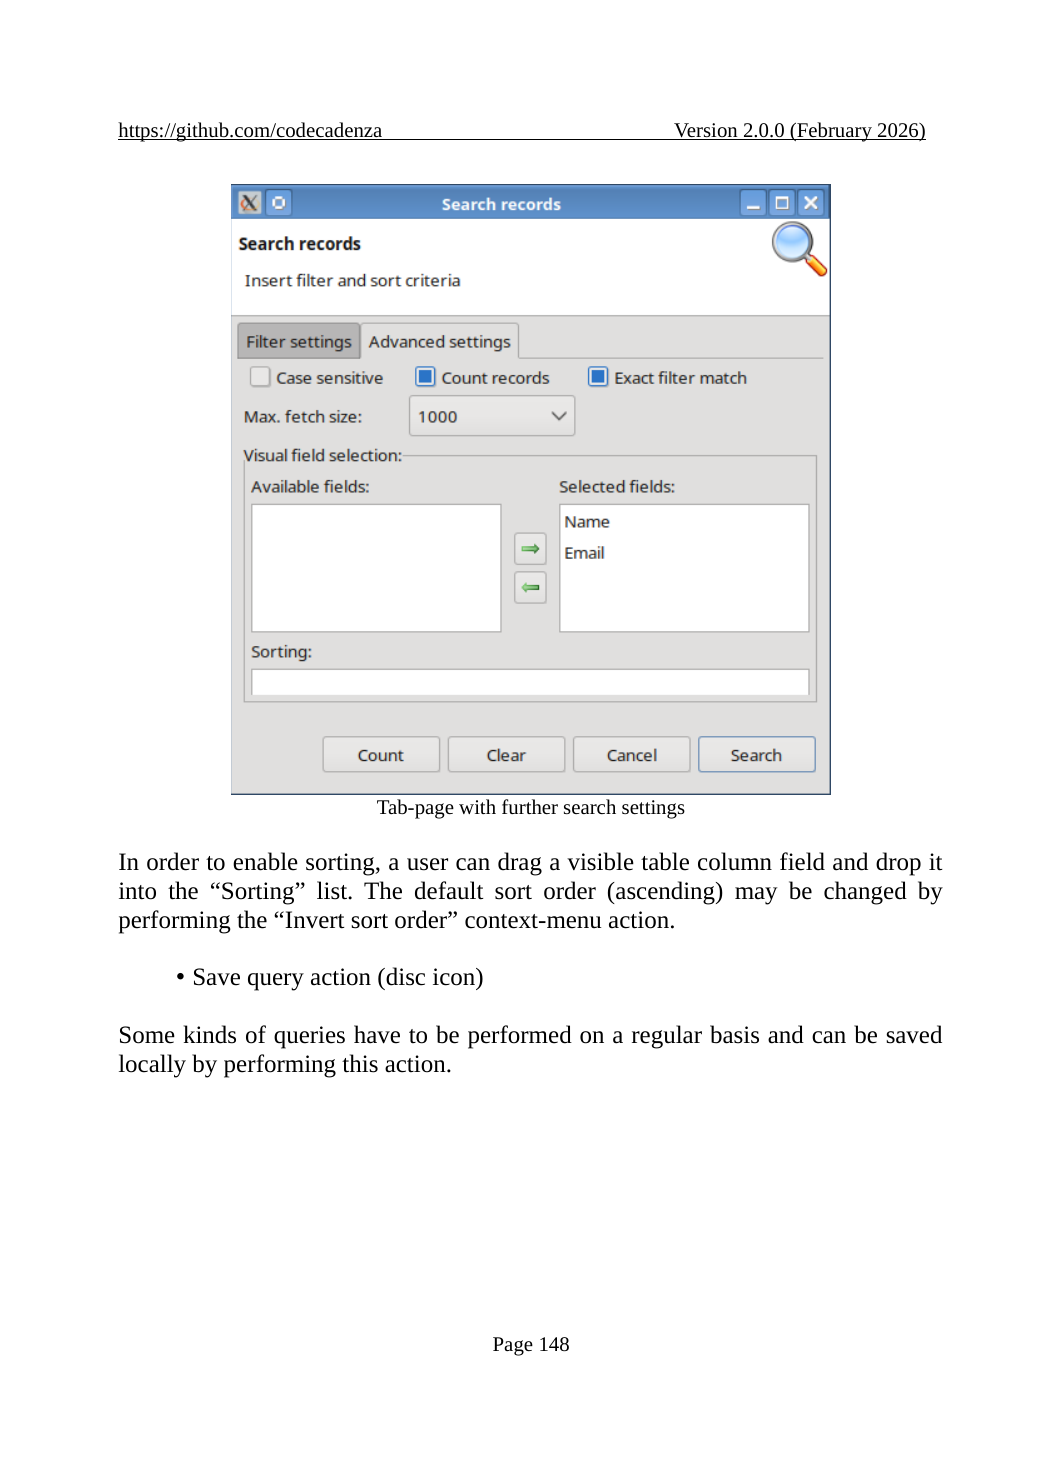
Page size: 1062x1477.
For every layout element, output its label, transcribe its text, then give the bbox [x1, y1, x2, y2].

list Save query action (disc icon) [176, 962, 944, 991]
text Some kinds of queries have to be performed on a regular basis and can be saved locally by performing this action. [118, 1020, 944, 1077]
text In order to enable sorting, a user can drag a visible table column field and drop it into the “Sorting” list. The default sort order (ascending) may be changed by performing the “Invert sort order” context-menu action. [118, 847, 944, 934]
text Tab-page with further search settings [231, 795, 831, 819]
picture [231, 184, 831, 795]
